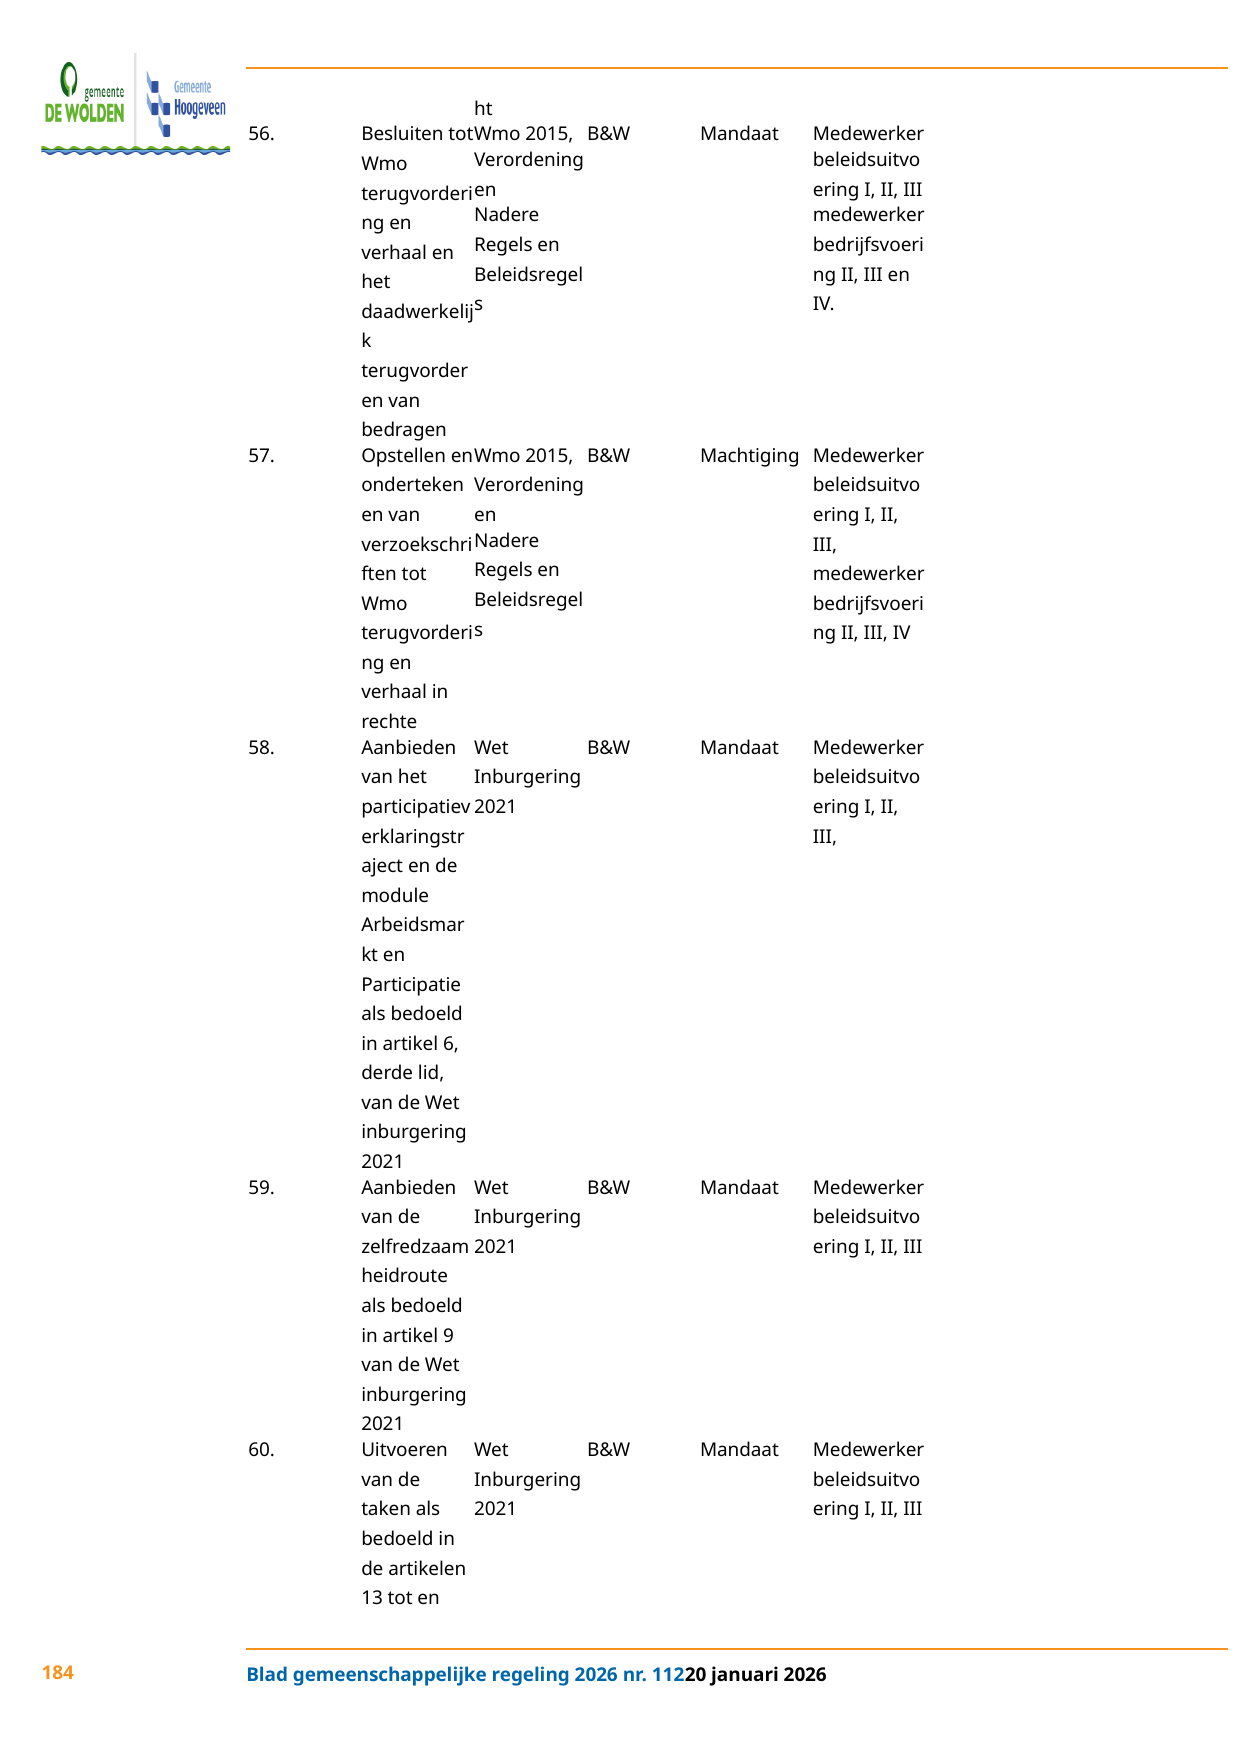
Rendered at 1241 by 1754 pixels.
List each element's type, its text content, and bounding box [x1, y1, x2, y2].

table_cell [248, 95, 361, 121]
table_cell B&W [587, 442, 700, 734]
table_cell B&W [587, 734, 700, 1174]
table_cell B&W [587, 1174, 700, 1436]
table_cell ht [474, 95, 587, 121]
table_cell Medewerker beleidsuitvoering I, II, III, [813, 734, 926, 1174]
table_cell Wet Inburgering 2021 [474, 734, 587, 1174]
table_cell Medewerker beleidsuitvoering I, II, III [813, 1436, 926, 1610]
table_cell medewerker bedrijfsvoering II, III en IV. [813, 202, 926, 442]
table_cell [926, 95, 1038, 121]
table_cell Mandaat [700, 121, 813, 442]
table_cell beleidsuitvoering I, II, III [813, 146, 926, 202]
table_cell Mandaat [700, 1436, 813, 1610]
table_cell [813, 95, 926, 121]
table_cell 56. [248, 121, 361, 442]
table_cell Mandaat [700, 1174, 813, 1436]
table_cell [474, 641, 587, 667]
table_cell 58. [248, 734, 361, 1174]
table_cell Nadere Regels en Beleidsregels [474, 527, 587, 641]
table_cell [700, 95, 813, 121]
table_cell [926, 121, 1038, 442]
table_cell 57. [248, 442, 361, 734]
table_cell Aanbieden van de zelfredzaamheidroute als bedoeld in artikel 9 van de Wet inburgering 2021 [361, 1174, 474, 1436]
table_cell 59. [248, 1174, 361, 1436]
table_cell Nadere Regels en Beleidsregels [474, 202, 587, 442]
table_cell [474, 693, 587, 734]
table_cell Machtiging [700, 442, 813, 734]
table_cell Uitvoeren van de taken als bedoeld in de artikelen 13 tot en [361, 1436, 474, 1610]
table_cell Medewerker beleidsuitvoering I, II, III [813, 1174, 926, 1436]
table_cell Wet Inburgering 2021 [474, 1436, 587, 1610]
table_cell Wmo 2015, Verordening en [474, 442, 587, 527]
table_cell Besluiten tot Wmo terugvordering en verhaal en het daadwerkelijk terugvorderen van bedragen [361, 121, 474, 442]
table_cell [474, 667, 587, 693]
table_cell B&W [587, 121, 700, 442]
table_cell Medewerker beleidsuitvoering I, II, III, medewerker bedrijfsvoering II, III, IV [813, 442, 926, 734]
table_cell Wmo 2015, [474, 121, 587, 146]
table_cell [587, 95, 700, 121]
table_cell [926, 1174, 1038, 1436]
table_cell [926, 734, 1038, 1174]
table_cell B&W [587, 1436, 700, 1610]
table_cell Wet Inburgering 2021 [474, 1174, 587, 1436]
picture [41, 47, 231, 172]
table_cell 60. [248, 1436, 361, 1610]
table_cell Opstellen en ondertekenen van verzoekschriften tot Wmo terugvordering en verhaal in rechte [361, 442, 474, 734]
table_cell Verordening en [474, 146, 587, 202]
table_cell [926, 442, 1038, 734]
table_cell Medewerker [813, 121, 926, 146]
table_cell Aanbieden van het participatieverklaringstraject en de module Arbeidsmarkt en Participatie als bedoeld in artikel 6, derde lid, van de Wet inburgering 2021 [361, 734, 474, 1174]
table_cell Mandaat [700, 734, 813, 1174]
table_cell [361, 95, 474, 121]
table_cell [926, 1436, 1038, 1610]
